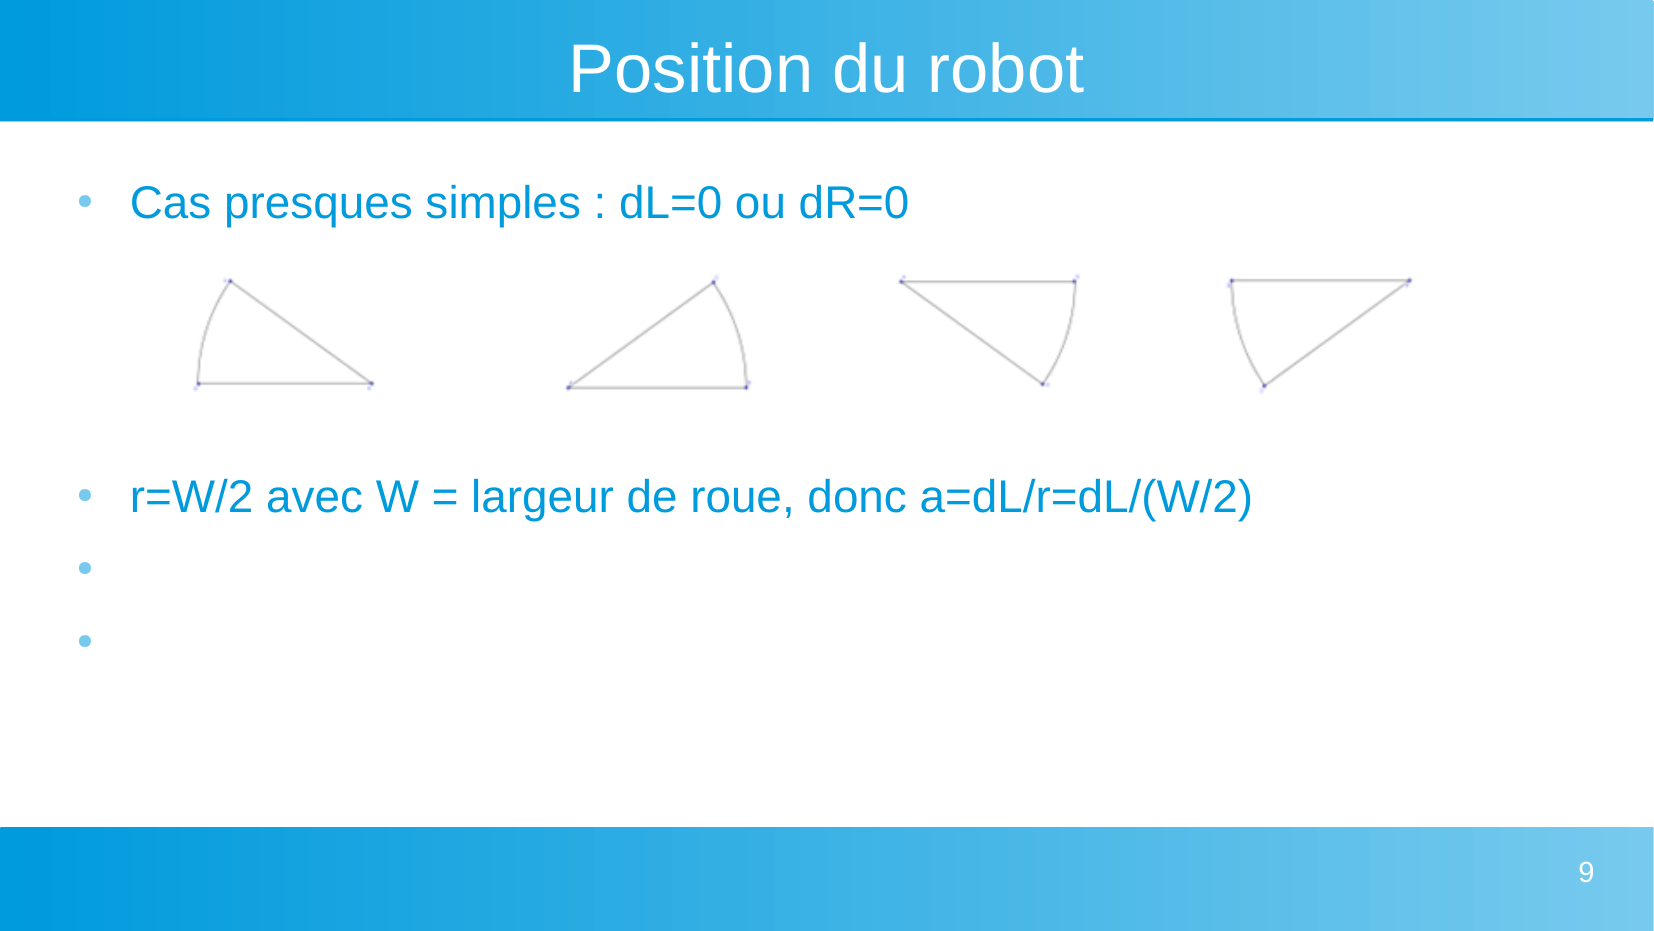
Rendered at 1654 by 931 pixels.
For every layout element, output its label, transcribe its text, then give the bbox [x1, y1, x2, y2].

title Position du robot [59, 29, 1595, 108]
picture [1206, 265, 1418, 401]
picture [885, 265, 1093, 398]
picture [177, 265, 384, 398]
list Cas presques simples : dL=0 ou dR=0 r=W/2 avec W = largeur de roue, donc a=dL/r=dL/(W/2) [59, 177, 1595, 768]
picture [556, 265, 768, 401]
